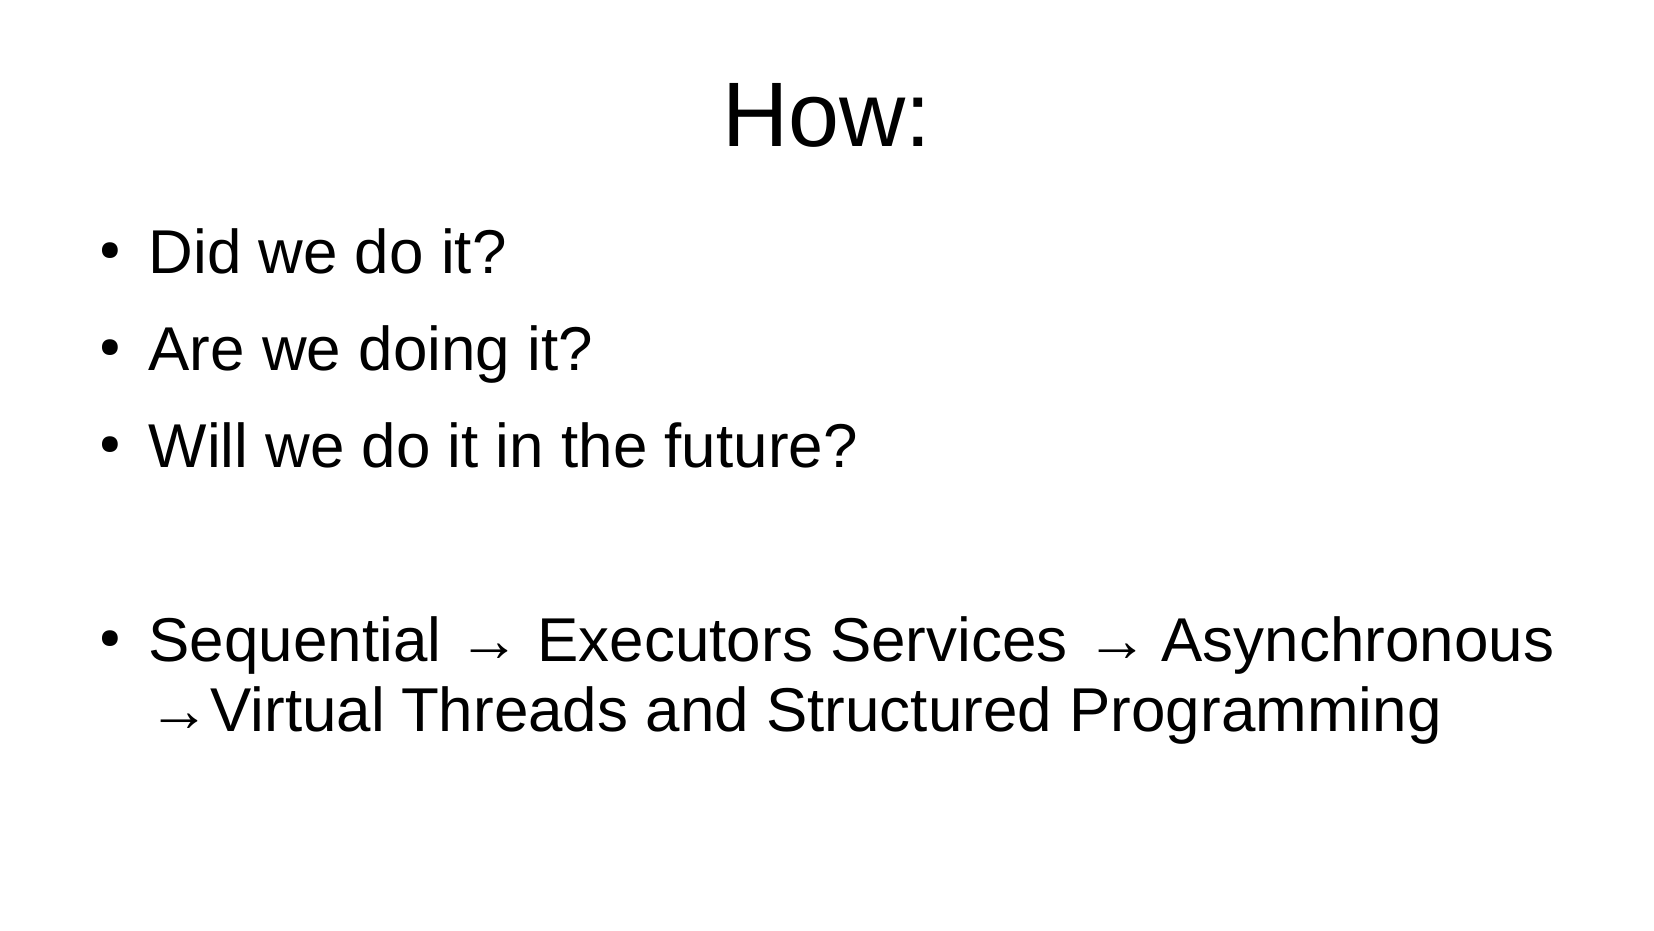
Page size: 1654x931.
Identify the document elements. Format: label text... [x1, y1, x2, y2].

title How: [82, 37, 1571, 193]
list Did we do it? Are we doing it? Will we do it in the future? Sequential → Executors Services → Asynchronous →Virtual Threads and Structured Programming [82, 217, 1571, 758]
